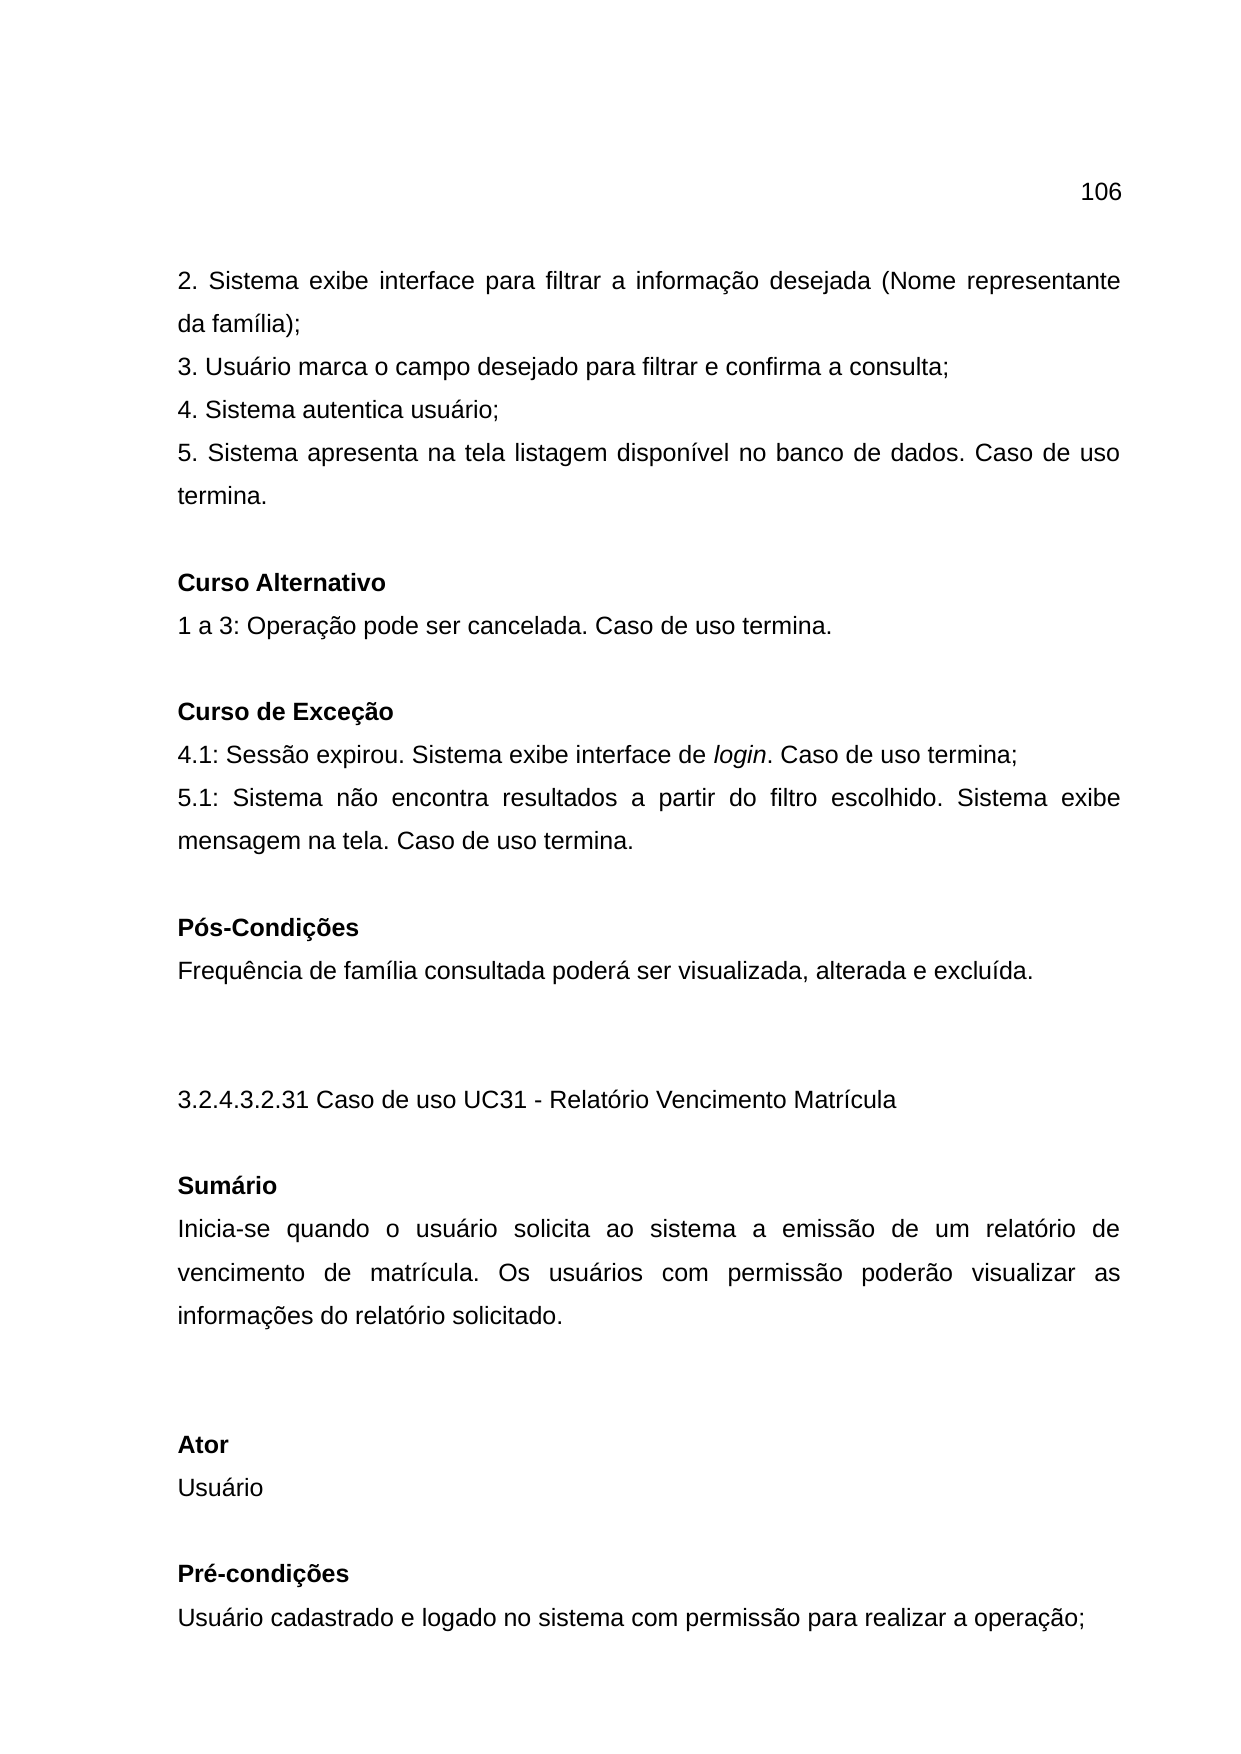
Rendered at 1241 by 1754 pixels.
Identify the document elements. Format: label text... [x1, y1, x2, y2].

text 5. Sistema apresenta na tela listagem disponível no banco de dados. Caso de uso termina. [177, 438, 1122, 510]
text Pós-Condições [177, 913, 1122, 941]
text Ator [177, 1430, 1122, 1459]
text Usuário cadastrado e logado no sistema com permissão para realizar a operação; [177, 1603, 1122, 1631]
text 3. Usuário marca o campo desejado para filtrar e confirma a consulta; [177, 352, 1122, 381]
text 4. Sistema autentica usuário; [177, 395, 1122, 424]
text 1 a 3: Operação pode ser cancelada. Caso de uso termina. [177, 611, 1122, 639]
text Usuário [177, 1473, 1122, 1502]
text Curso de Exceção [177, 697, 1122, 726]
text 3.2.4.3.2.31 Caso de uso UC31 - Relatório Vencimento Matrícula [177, 1085, 1122, 1114]
text Curso Alternativo [177, 568, 1122, 596]
text Sumário [177, 1171, 1122, 1200]
text Pré-condições [177, 1559, 1122, 1588]
text 5.1: Sistema não encontra resultados a partir do filtro escolhido. Sistema exibe mensagem na tela. Caso de uso termina. [177, 783, 1122, 855]
text Frequência de família consultada poderá ser visualizada, alterada e excluída. [177, 956, 1122, 984]
text Inicia-se quando o usuário solicita ao sistema a emissão de um relatório de vencimento de matrícula. Os usuários com permissão poderão visualizar as informações do relatório solicitado. [177, 1214, 1122, 1329]
text 2. Sistema exibe interface para filtrar a informação desejada (Nome representante da família); [177, 266, 1122, 338]
text 4.1: Sessão expirou. Sistema exibe interface de login. Caso de uso termina; [177, 740, 1122, 769]
